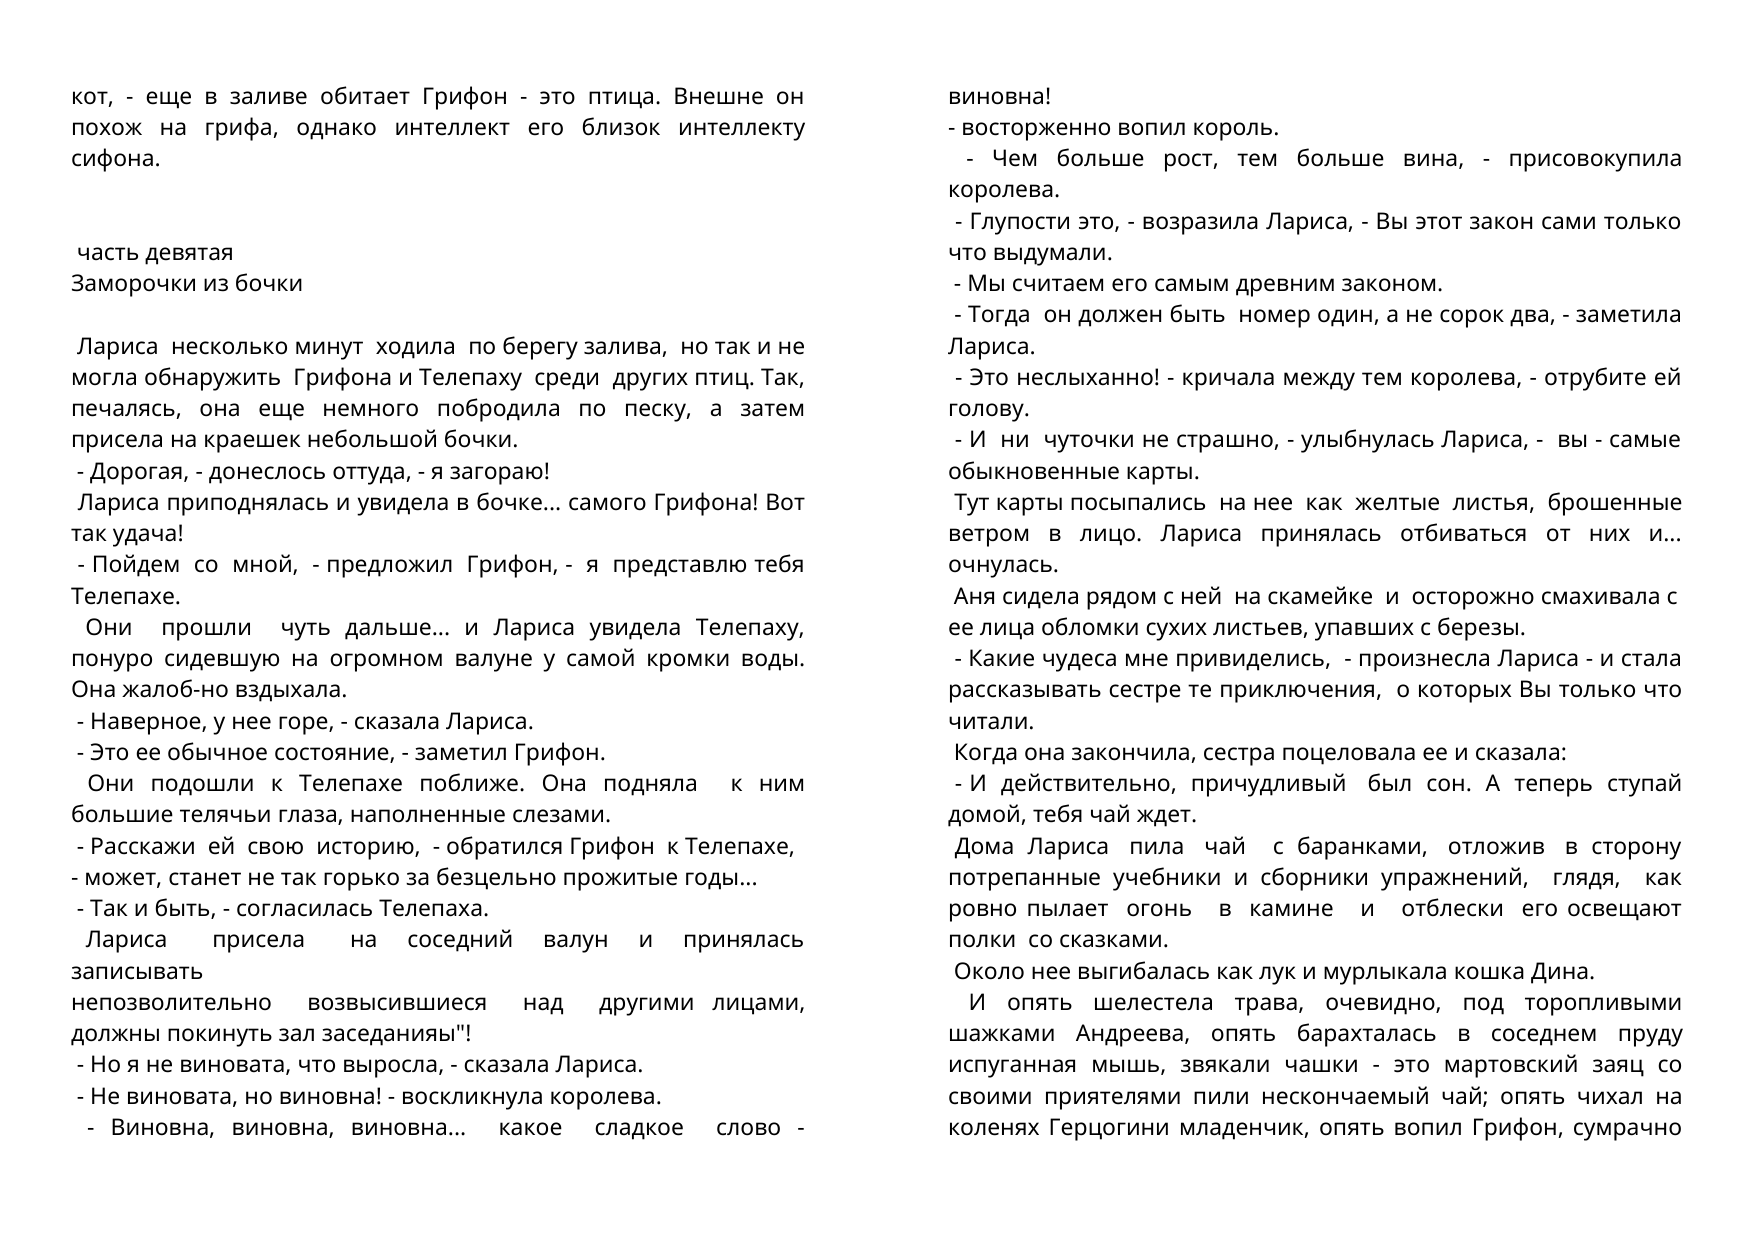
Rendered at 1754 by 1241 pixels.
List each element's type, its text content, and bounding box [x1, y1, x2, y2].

text - Наверное, у нее горе, - сказала Лариса. [71, 705, 806, 736]
text непозволительно возвысившиеся над другими лицами, должны покинуть зал заседанияы"! [71, 986, 806, 1048]
text - Это неслыханно! - кричала между тем королева, - отрубите ей голову. [948, 361, 1683, 423]
text - Какие чудеса мне привиделись, - произнесла Лариса - и стала рассказывать сестре те приключения, о которых Вы только что читали. [948, 642, 1683, 736]
text - И действительно, причудливый был сон. А теперь ступай домой, тебя чай ждет. [948, 767, 1683, 830]
text - Пойдем со мной, - предложил Грифон, - я представлю тебя Телепахе. [71, 548, 806, 611]
text - Расскажи ей свою историю, - обратился Грифон к Телепахе, [71, 830, 806, 861]
text - восторженно вопил король. [948, 111, 1683, 142]
text - Чем больше рост, тем больше вина, - присовокупила королева. [948, 142, 1683, 205]
text - виновна! [948, 80, 1683, 111]
text - Но я не виновата, что выросла, - сказала Лариса. [71, 1048, 806, 1080]
text Около нее выгибалась как лук и мурлыкала кошка Дина. [948, 955, 1683, 986]
text ее лица обломки сухих листьев, упавших с березы. [948, 611, 1683, 642]
text - Тогда он должен быть номер один, а не сорок два, - заметила Лариса. [948, 298, 1683, 361]
text Лариса приподнялась и увидела в бочке... самого Грифона! Вот так удача! [71, 486, 806, 548]
text Лариса несколько минут ходила по берегу залива, но так и не могла обнаружить Грифона и Телепаху среди других птиц. Так, печалясь, она еще немного побродила по песку, а затем присела на краешек небольшой бочки. [71, 330, 806, 455]
text - Это ее обычное состояние, - заметил Грифон. [71, 736, 806, 767]
text часть девятая [71, 236, 806, 267]
text Лариса присела на соседний валун и принялась записывать [71, 923, 806, 986]
text - Не виновата, но виновна! - воскликнула королева. [71, 1080, 806, 1111]
text Тут карты посыпались на нее как желтые листья, брошенные ветром в лицо. Лариса принялась отбиваться от них и... очнулась. [948, 486, 1683, 580]
text - Виновна, виновна, виновна... какое сладкое слово [71, 1111, 806, 1142]
text Заморочки из бочки [71, 267, 806, 298]
text И опять шелестела трава, очевидно, под торопливыми шажками Андреева, опять барахталась в соседнем пруду испуганная мышь, звякали чашки - это мартовский заяц со своими приятелями пили нескончаемый чай; опять чихал на коленях Герцогини младенчик, опять вопил Грифон, сумрачно [948, 986, 1683, 1142]
text Дома Лариса пила чай с баранками, отложив в сторону потрепанные учебники и сборники упражнений, глядя, как ровно пылает огонь в камине и отблески его освещают полки со сказками. [948, 830, 1683, 955]
text Когда она закончила, сестра поцеловала ее и сказала: [948, 736, 1683, 767]
text Они подошли к Телепахе поближе. Она подняла к ним большие телячьи глаза, наполненные слезами. [71, 767, 806, 830]
text - Так и быть, - согласилась Телепаха. [71, 892, 806, 923]
text - Мы считаем его самым древним законом. [948, 267, 1683, 298]
text Они прошли чуть дальше... и Лариса увидела Телепаху, понуро сидевшую на огромном валуне у самой кромки воды. Она жалоб-но вздыхала. [71, 611, 806, 705]
text - И ни чуточки не страшно, - улыбнулась Лариса, - вы - самые обыкновенные карты. [948, 423, 1683, 486]
text - Дорогая, - донеслось оттуда, - я загораю! [71, 455, 806, 486]
text - может, станет не так горько за безцельно прожитые годы... [71, 861, 806, 892]
text - Глупости это, - возразила Лариса, - Вы этот закон сами только что выдумали. [948, 205, 1683, 267]
text кот, - еще в заливе обитает Грифон - это птица. Внешне он похож на грифа, однако интеллект его близок интеллекту сифона. [71, 80, 806, 173]
text Аня сидела рядом с ней на скамейке и осторожно смахивала с [948, 580, 1683, 611]
